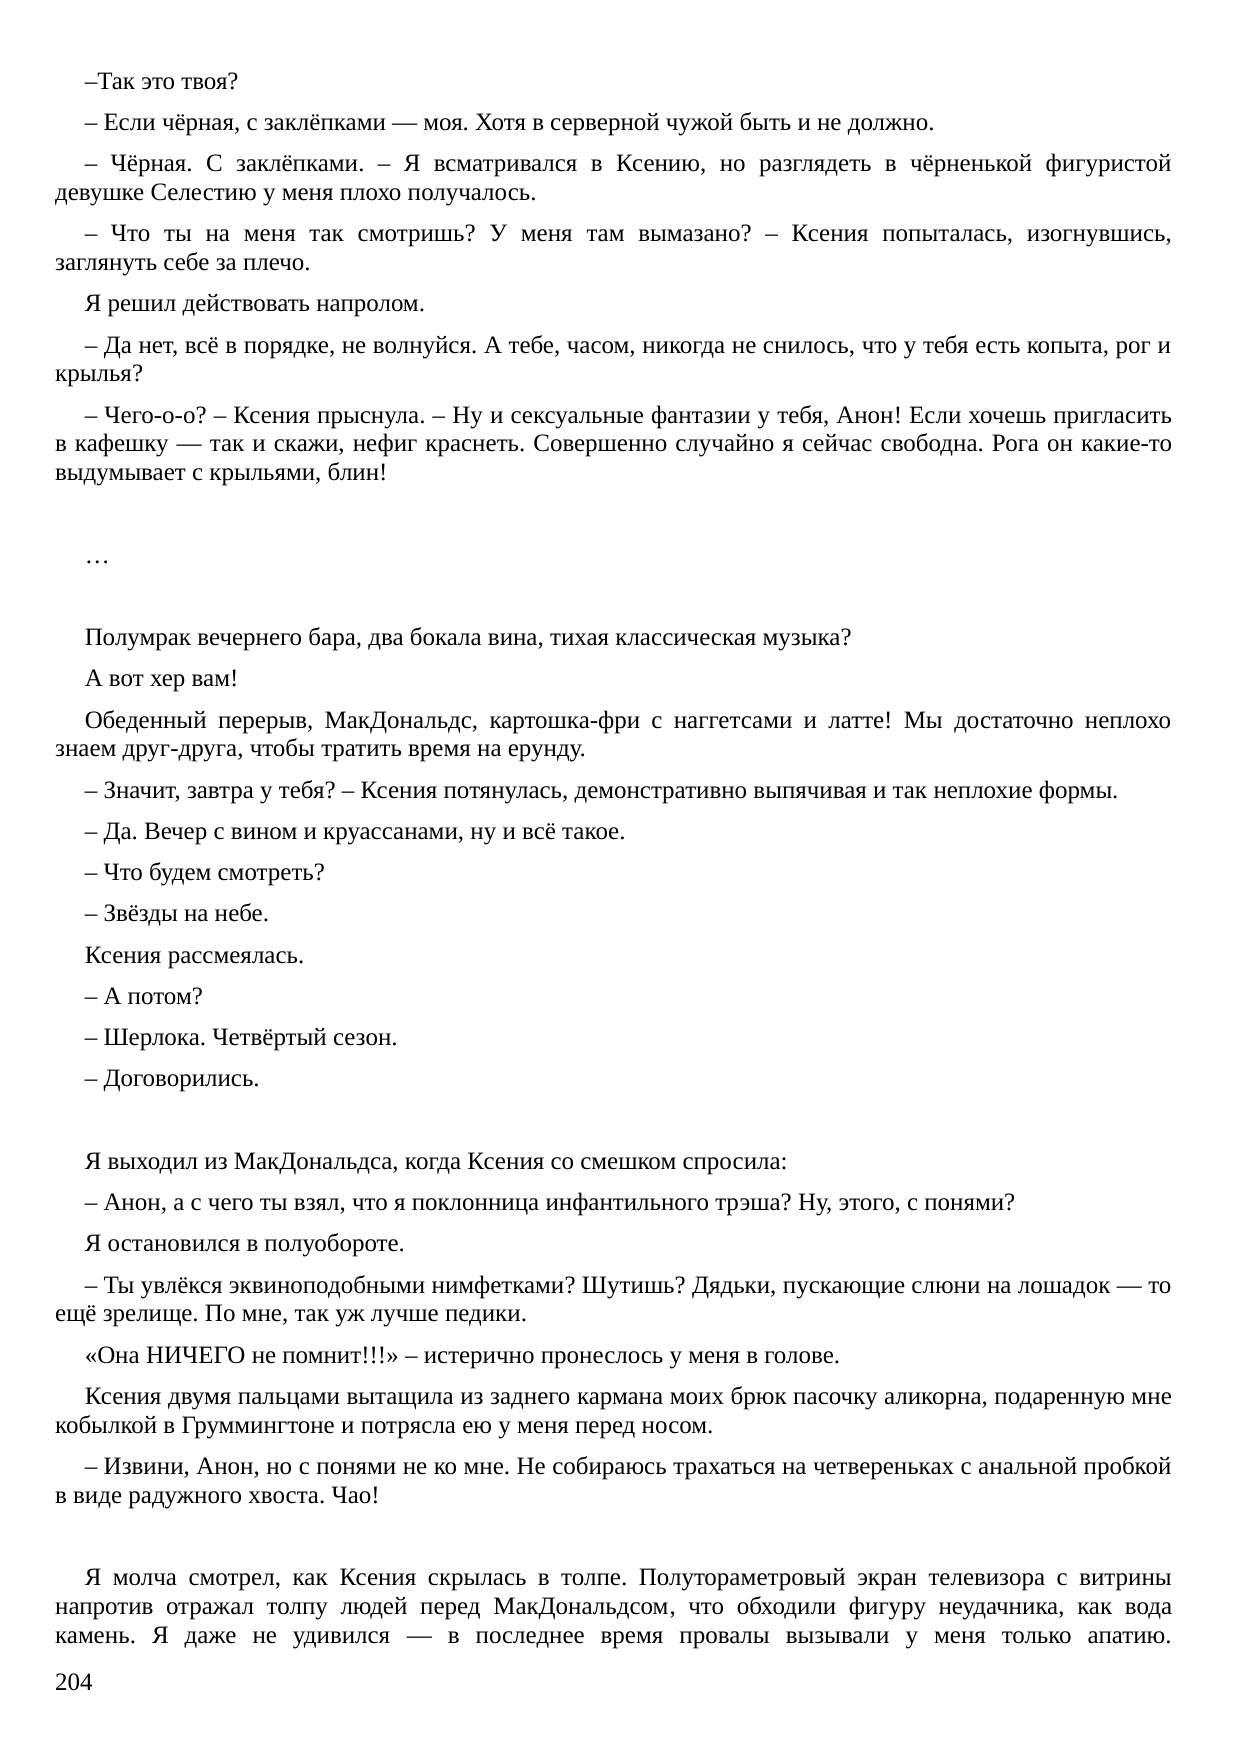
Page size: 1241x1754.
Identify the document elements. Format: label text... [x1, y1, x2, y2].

text – Анон, а с чего ты взял, что я поклонница инфантильного трэша? Ну, этого, с понями? [55, 1187, 1173, 1216]
text –Так это твоя? [55, 66, 1173, 95]
text Ксения двумя пальцами вытащила из заднего кармана моих брюк пасочку аликорна, подаренную мне кобылкой в Груммингтоне и потрясла ею у меня перед носом. [55, 1381, 1173, 1438]
text – Что будем смотреть? [55, 857, 1173, 886]
text Обеденный перерыв, МакДональдс, картошка-фри с наггетсами и латте! Мы достаточно неплохо знаем друг-друга, чтобы тратить время на ерунду. [55, 705, 1173, 762]
text – Звёзды на небе. [55, 898, 1173, 927]
text Я решил действовать напролом. [55, 288, 1173, 317]
text – Если чёрная, с заклёпками — моя. Хотя в серверной чужой быть и не должно. [55, 107, 1173, 136]
text Полумрак вечернего бара, два бокала вина, тихая классическая музыка? [55, 622, 1173, 651]
text – Извини, Анон, но с понями не ко мне. Не собираюсь трахаться на четвереньках с анальной пробкой в виде радужного хвоста. Чао! [55, 1451, 1173, 1508]
text Я остановился в полуобороте. [55, 1228, 1173, 1257]
text – Ты увлёкся эквиноподобными нимфетками? Шутишь? Дядьки, пускающие слюни на лошадок — то ещё зрелище. По мне, так уж лучше педики. [55, 1270, 1173, 1327]
text А вот хер вам! [55, 663, 1173, 692]
text – Чего-о-о? – Ксения прыснула. – Ну и сексуальные фантазии у тебя, Анон! Если хочешь пригласить в кафешку — так и скажи, нефиг краснеть. Совершенно случайно я сейчас свободна. Рога он какие-то выдумывает с крыльями, блин! [55, 400, 1173, 486]
text Ксения рассмеялась. [55, 940, 1173, 968]
text – Да. Вечер с вином и круассанами, ну и всё такое. [55, 816, 1173, 845]
text Я молча смотрел, как Ксения скрылась в толпе. Полутораметровый экран телевизора с витрины напротив отражал толпу людей перед МакДональдсом, что обходили фигуру неудачника, как вода камень. Я даже не удивился — в последнее время провалы вызывали у меня только апатию. [55, 1562, 1173, 1648]
text Я выходил из МакДональдса, когда Ксения со смешком спросила: [55, 1146, 1173, 1175]
text – Да нет, всё в порядке, не волнуйся. А тебе, часом, никогда не снилось, что у тебя есть копыта, рог и крылья? [55, 330, 1173, 387]
text «Она НИЧЕГО не помнит!!!» – истерично пронеслось у меня в голове. [55, 1340, 1173, 1368]
text – Чёрная. С заклёпками. – Я всматривался в Ксению, но разглядеть в чёрненькой фигуристой девушке Селестию у меня плохо получалось. [55, 148, 1173, 206]
text – Шерлока. Четвёртый сезон. [55, 1022, 1173, 1051]
text – Значит, завтра у тебя? – Ксения потянулась, демонстративно выпячивая и так неплохие формы. [55, 775, 1173, 803]
text … [55, 540, 1173, 568]
text – Договорились. [55, 1063, 1173, 1092]
text – А потом? [55, 981, 1173, 1010]
text – Что ты на меня так смотришь? У меня там вымазано? – Ксения попыталась, изогнувшись, заглянуть себе за плечо. [55, 218, 1173, 276]
